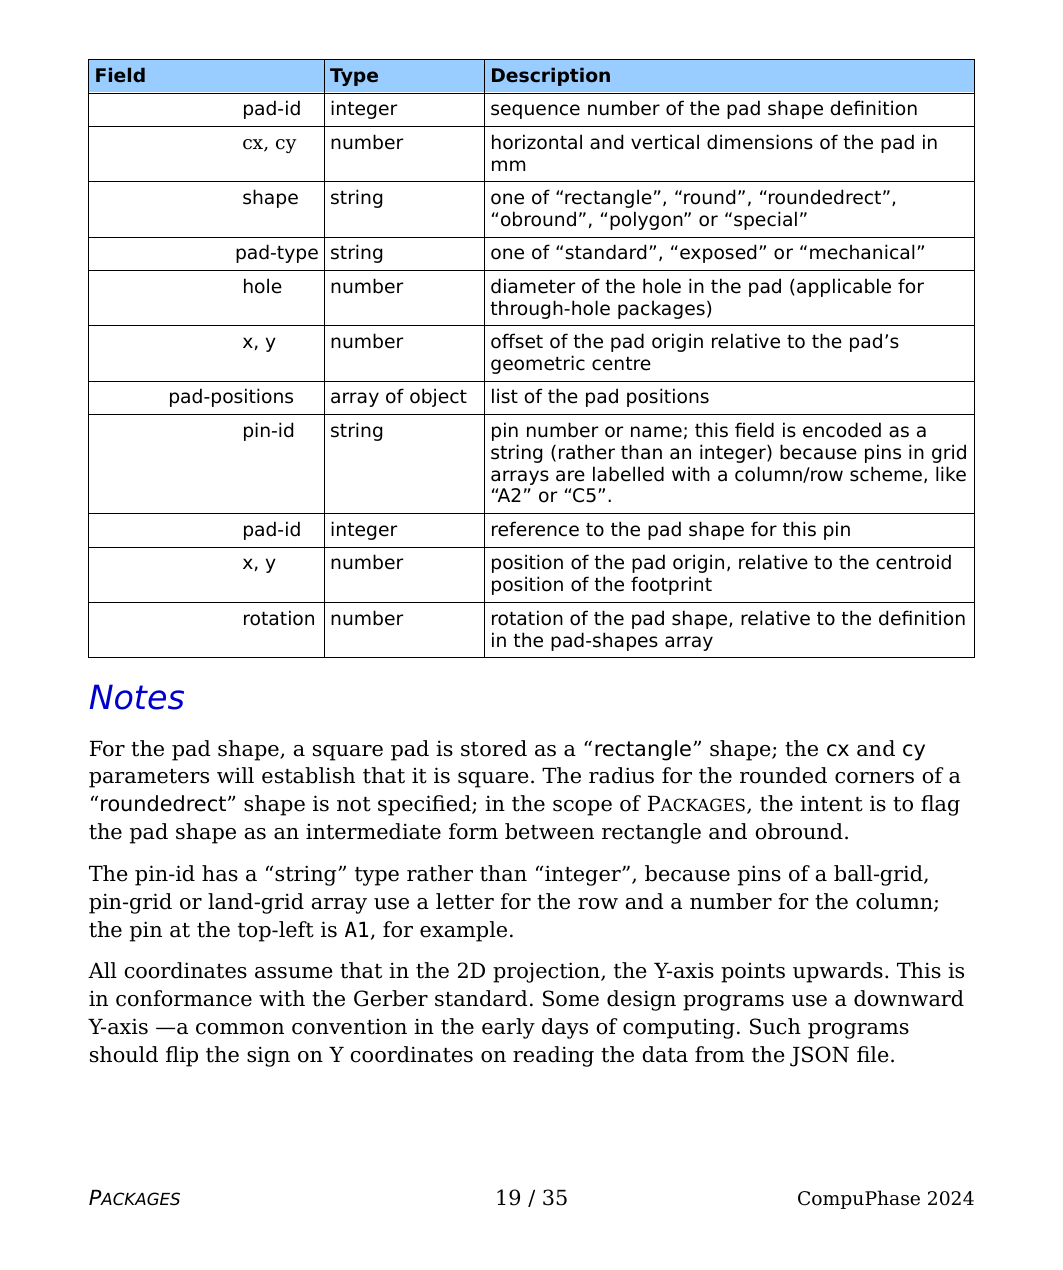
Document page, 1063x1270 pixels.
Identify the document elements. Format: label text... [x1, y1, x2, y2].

table_cell reference to the pad shape for this pin [485, 514, 974, 547]
table_cell string [325, 182, 484, 237]
table_cell pad-id [89, 94, 324, 126]
table_cell pad-id [89, 514, 324, 547]
table_cell number [325, 548, 484, 602]
table_cell number [325, 127, 484, 181]
table_cell horizontal and vertical dimensions of the pad in mm [485, 127, 974, 181]
table_cell x, y [89, 326, 324, 381]
text For the pad shape, a square pad is stored as a “rectangle” shape; the cx and cy parameters will establish that it is square. The radius for the rounded corners of a “roundedrect” shape is not specified; in the scope of Packages, the intent is to flag the pad shape as an intermediate form between rectangle and obround. [88, 737, 974, 844]
table_cell diameter of the hole in the pad (applicable for through-hole packages) [485, 271, 974, 325]
table_cell array of object [325, 382, 484, 414]
table_cell pad-positions [89, 382, 324, 414]
table_cell list of the pad positions [485, 382, 974, 414]
table_header Description [485, 60, 974, 92]
table_cell number [325, 271, 484, 325]
table_cell rotation [89, 603, 324, 657]
table_cell string [325, 415, 484, 513]
table_cell sequence number of the pad shape definition [485, 94, 974, 126]
table_cell number [325, 603, 484, 657]
table_cell number [325, 326, 484, 381]
table_cell pin-id [89, 415, 324, 513]
table_cell shape [89, 182, 324, 237]
table_cell one of “standard”, “exposed” or “mechanical” [485, 238, 974, 270]
table_cell integer [325, 94, 484, 126]
text The pin-id has a “string” type rather than “integer”, because pins of a ball-grid, pin-grid or land-grid array use a letter for the row and a number for the column; the pin at the top-left is A1, for example. [88, 862, 974, 942]
table_cell string [325, 238, 484, 270]
table_cell integer [325, 514, 484, 547]
table_header Field [89, 60, 324, 92]
table_cell rotation of the pad shape, relative to the definition in the pad-shapes array [485, 603, 974, 657]
table_cell x, y [89, 548, 324, 602]
table_cell one of “rectangle”, “round”, “roundedrect”, “obround”, “polygon” or “special” [485, 182, 974, 237]
text All coordinates assume that in the 2D projection, the Y-axis points upwards. This is in conformance with the Gerber standard. Some design programs use a downward Y-axis —a common convention in the early days of computing. Such programs should flip the sign on Y coordinates on reading the data from the JSON file. [88, 959, 974, 1067]
subtitle Notes [88, 678, 974, 717]
table_cell pad-type [89, 238, 324, 270]
table_cell position of the pad origin, relative to the centroid position of the footprint [485, 548, 974, 602]
table_cell cx, cy [89, 127, 324, 181]
table_cell offset of the pad origin relative to the pad’s geometric centre [485, 326, 974, 381]
table_cell pin number or name; this field is encoded as a string (rather than an integer) because pins in grid arrays are labelled with a column/row scheme, like “A2” or “C5”. [485, 415, 974, 513]
table_header Type [325, 60, 484, 92]
table_cell hole [89, 271, 324, 325]
